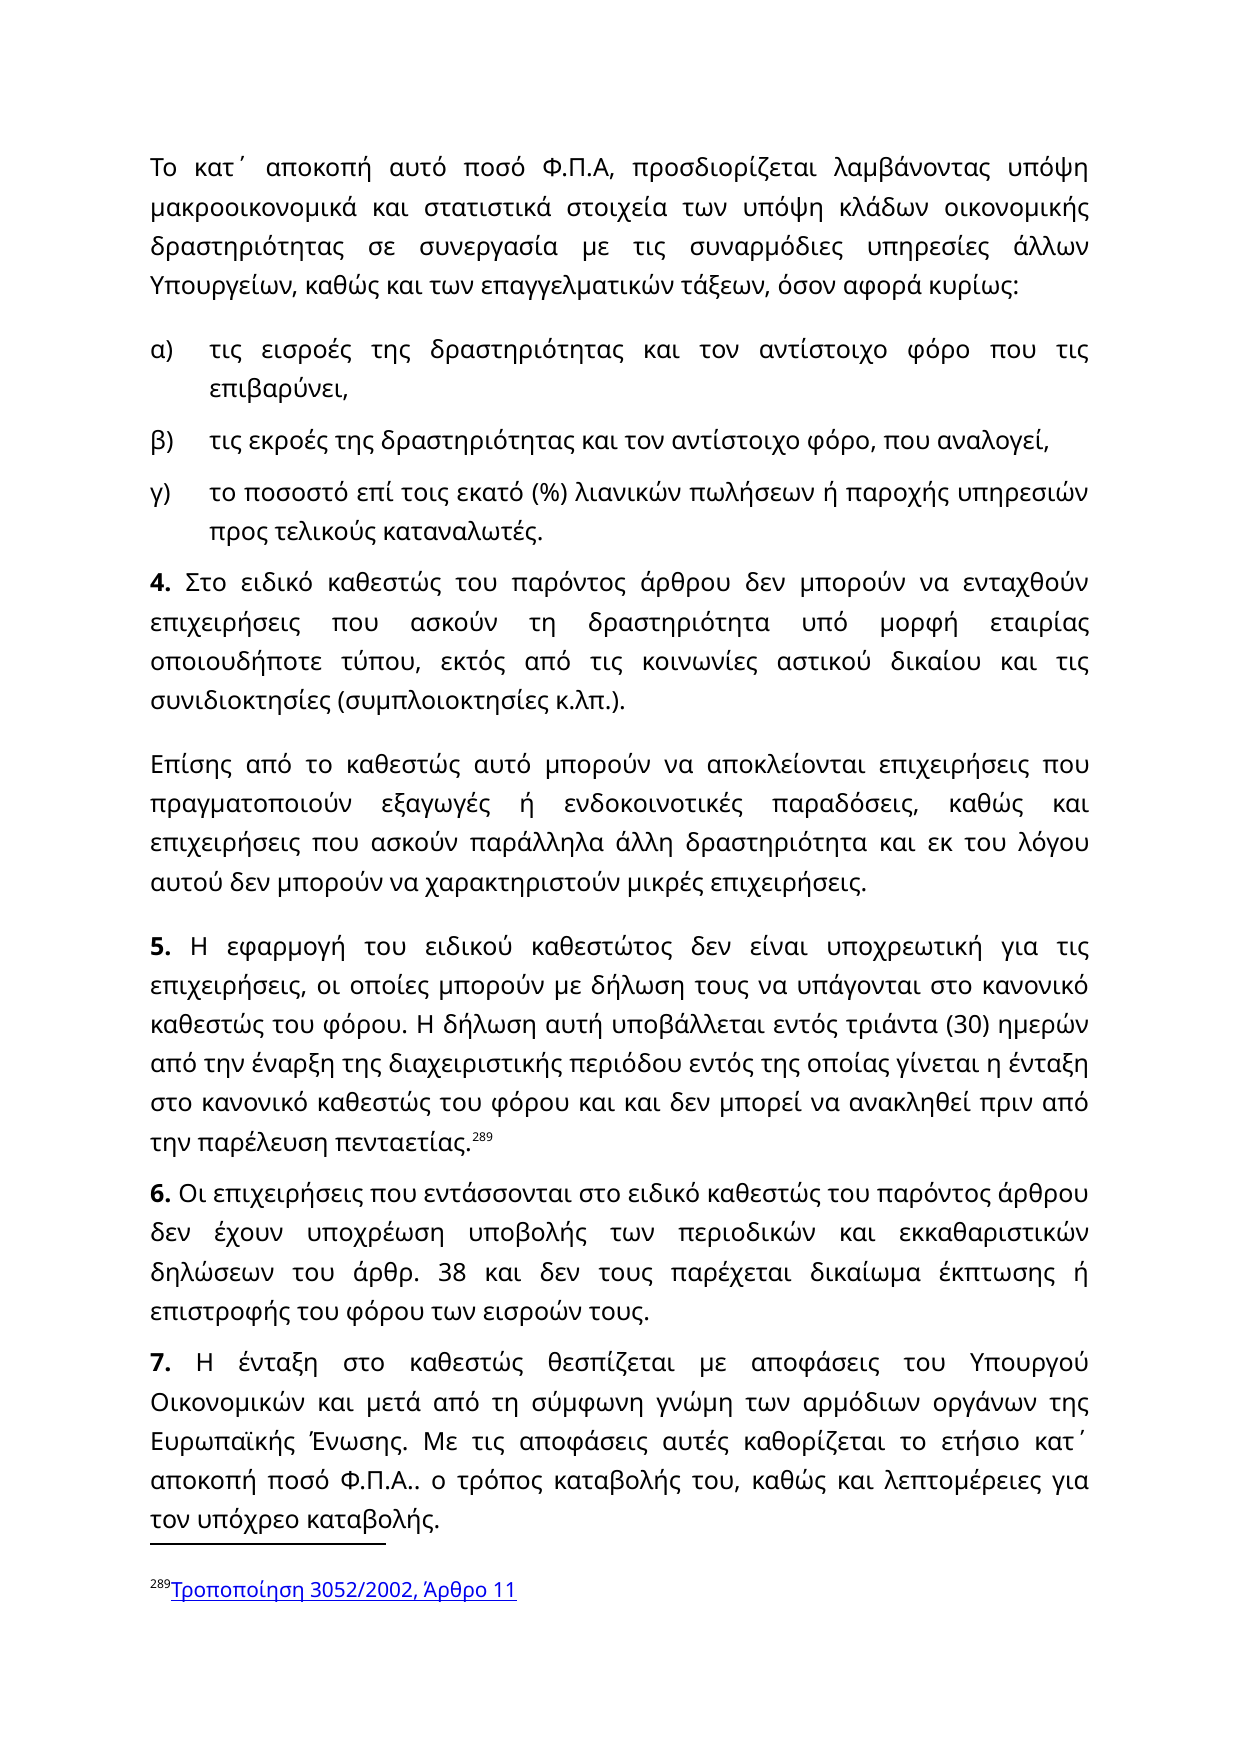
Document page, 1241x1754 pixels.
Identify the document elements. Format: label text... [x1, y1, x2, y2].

text 4. Στο ειδικό καθεστώς του παρόντος άρθρου δεν μπορούν να ενταχθούν επιχειρήσεις που ασκούν τη δραστηριότητα υπό μορφή εταιρίας οποιουδήποτε τύπου, εκτός από τις κοινωνίες αστικού δικαίου και τις συνιδιοκτησίες (συμπλοιοκτησίες κ.λπ.). [150, 565, 1090, 717]
text Επίσης από το καθεστώς αυτό μπορούν να αποκλείονται επιχειρήσεις που πραγματοποιούν εξαγωγές ή ενδοκοινοτικές παραδόσεις, καθώς και επιχειρήσεις που ασκούν παράλληλα άλλη δραστηριότητα και εκ του λόγου αυτού δεν μπορούν να χαρακτηριστούν μικρές επιχειρήσεις. [150, 747, 1090, 898]
list β) τις εκροές της δραστηριότητας και τον αντίστοιχο φόρο, που αναλογεί, [150, 422, 1090, 457]
text Τροποποίηση 3052/2002, Άρθρο 11 [150, 1576, 1090, 1604]
list γ) το ποσοστό επί τοις εκατό (%) λιανικών πωλήσεων ή παροχής υπηρεσιών προς τελικούς καταναλωτές. [150, 474, 1090, 547]
list α) τις εισροές της δραστηριότητας και τον αντίστοιχο φόρο που τις επιβαρύνει, [150, 332, 1090, 405]
text 6. Οι επιχειρήσεις που εντάσσονται στο ειδικό καθεστώς του παρόντος άρθρου δεν έχουν υποχρέωση υποβολής των περιοδικών και εκκαθαριστικών δηλώσεων του άρθρ. 38 και δεν τους παρέχεται δικαίωμα έκπτωσης ή επιστροφής του φόρου των εισροών τους. [150, 1176, 1090, 1327]
text 5. Η εφαρμογή του ειδικού καθεστώτος δεν είναι υποχρεωτική για τις επιχειρήσεις, οι οποίες μπορούν με δήλωση τους να υπάγονται στο κανονικό καθεστώς του φόρου. Η δήλωση αυτή υποβάλλεται εντός τριάντα (30) ημερών από την έναρξη της διαχειριστικής περιόδου εντός της οποίας γίνεται η ένταξη στο κανονικό καθεστώς του φόρου και και δεν μπορεί να ανακληθεί πριν από την παρέλευση πενταετίας. [150, 928, 1090, 1158]
text Το κατ΄ αποκοπή αυτό ποσό Φ.Π.Α, προσδιορίζεται λαμβάνοντας υπόψη μακροοικονομικά και στατιστικά στοιχεία των υπόψη κλάδων οικονομικής δραστηριότητας σε συνεργασία με τις συναρμόδιες υπηρεσίες άλλων Υπουργείων, καθώς και των επαγγελματικών τάξεων, όσον αφορά κυρίως: [150, 150, 1090, 302]
text 7. Η ένταξη στο καθεστώς θεσπίζεται με αποφάσεις του Υπουργού Οικονομικών και μετά από τη σύμφωνη γνώμη των αρμόδιων οργάνων της Ευρωπαϊκής Ένωσης. Με τις αποφάσεις αυτές καθορίζεται το ετήσιο κατ΄ αποκοπή ποσό Φ.Π.Α.. ο τρόπος καταβολής του, καθώς και λεπτομέρειες για τον υπόχρεο καταβολής. [150, 1345, 1090, 1536]
